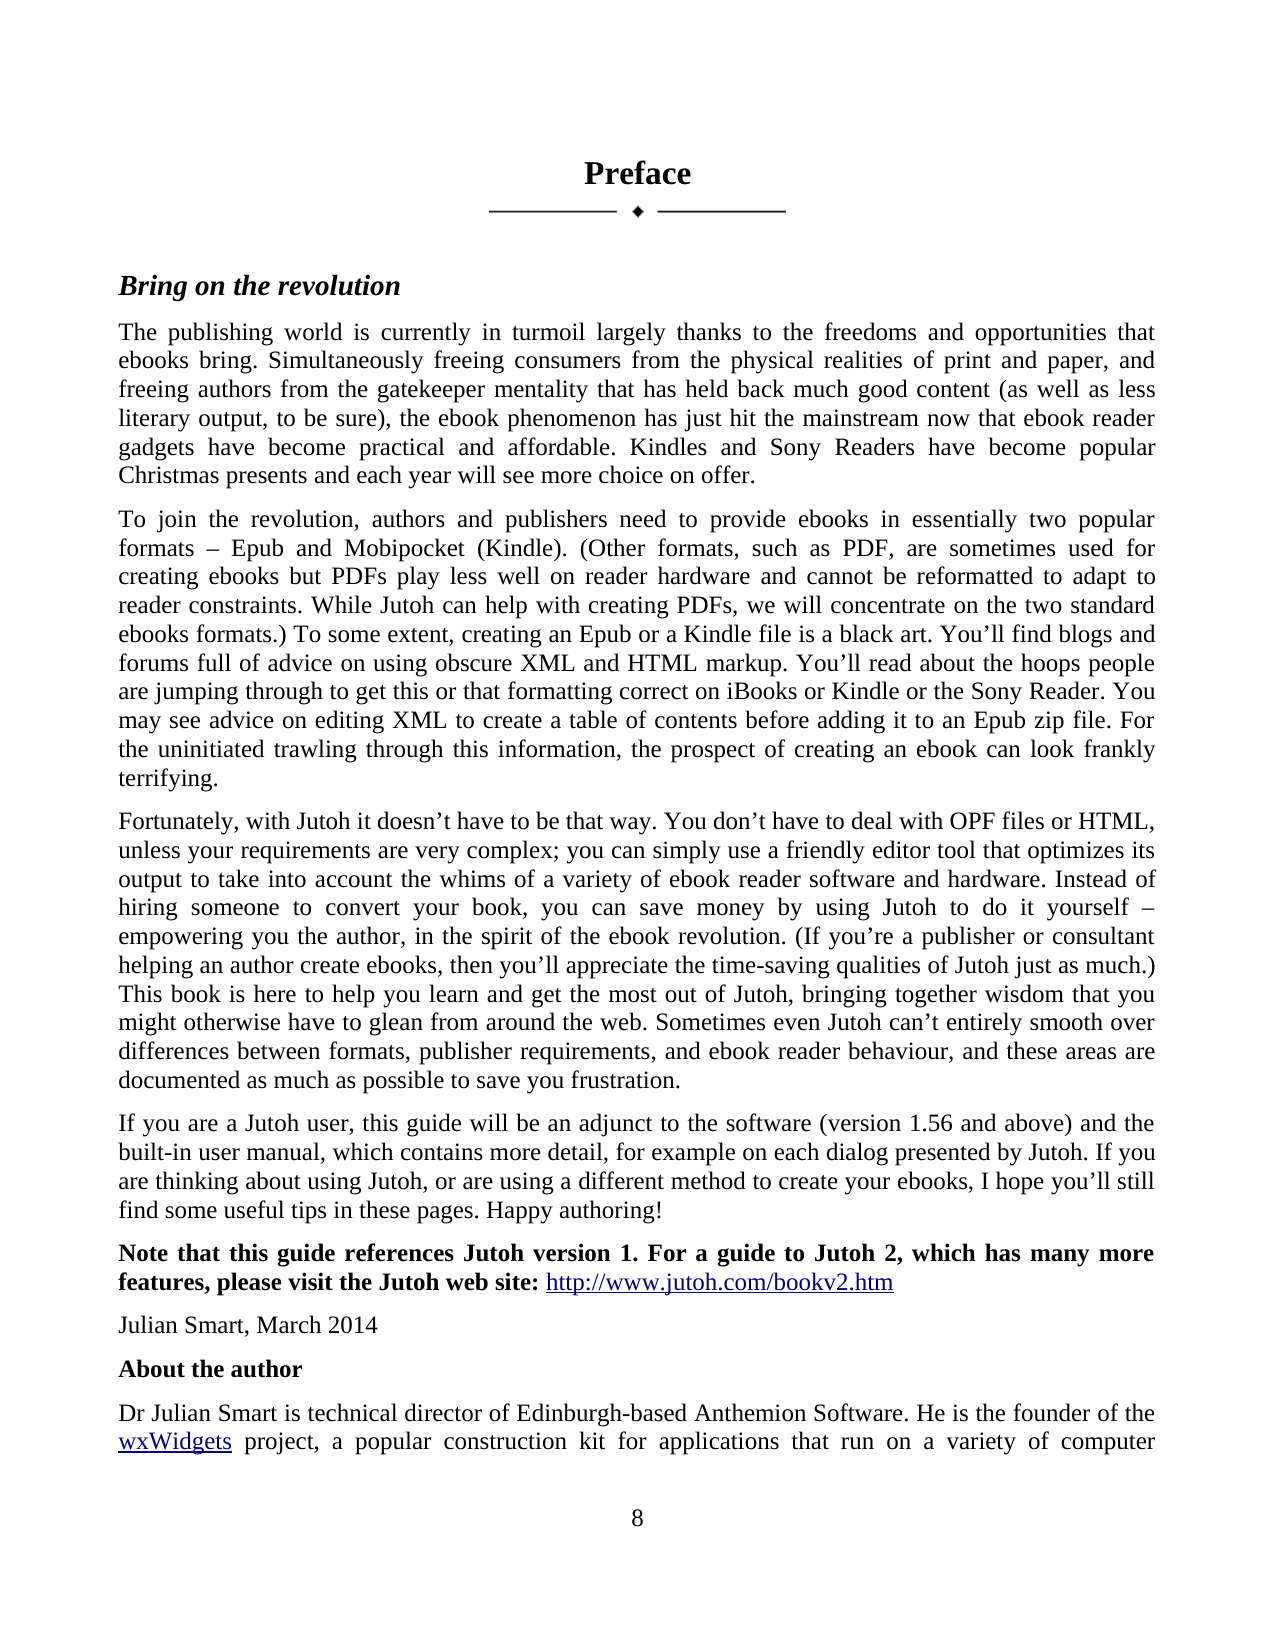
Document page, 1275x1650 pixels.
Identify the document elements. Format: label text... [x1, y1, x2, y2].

subtitle Bring on the revolution [118, 268, 1157, 302]
text Dr Julian Smart is technical director of Edinburgh-based Anthemion Software. He is the founder of the wxWidgets project, a popular construction kit for applications that run on a variety of computer [118, 1398, 1157, 1455]
text The publishing world is currently in turmoil largely thanks to the freedoms and opportunities that ebooks bring. Simultaneously freeing consumers from the physical realities of print and paper, and freeing authors from the gatekeeper mentality that has held back much good content (as well as less literary output, to be sure), the ebook phenomenon has just hit the mainstream now that ebook reader gadgets have become practical and affordable. Kindles and Sony Readers have become popular Christmas presents and each year will see more choice on offer. [118, 317, 1157, 489]
text If you are a Jutoh user, this guide will be an adjunct to the software (version 1.56 and above) and the built-in user manual, which contains more detail, for example on each dialog presented by Jutoh. If you are thinking about using Jutoh, or are using a different method to create your ebooks, I hope you’ll still find some useful tips in these pages. Happy authoring! [118, 1108, 1157, 1223]
subtitle About the author [118, 1354, 1157, 1383]
picture [489, 203, 786, 221]
text Julian Smart, March 2014 [118, 1311, 1157, 1339]
text To join the revolution, authors and publishers need to provide ebooks in essentially two popular formats – Epub and Mobipocket (Kindle). (Other formats, such as PDF, are sometimes used for creating ebooks but PDFs play less well on reader hardware and cannot be reformatted to adapt to reader constraints. While Jutoh can help with creating PDFs, we will concentrate on the two standard ebooks formats.) To some extent, creating an Epub or a Kindle file is a black art. You’ll find blogs and forums full of advice on using obscure XML and HTML markup. You’ll read about the hoops people are jumping through to get this or that formatting correct on iBooks or Kindle or the Sony Reader. You may see advice on editing XML to create a table of contents before adding it to an Epub zip file. For the uninitiated trawling through this information, the prospect of creating an ebook can look frankly terrifying. [118, 504, 1157, 791]
text Fortunately, with Jutoh it doesn’t have to be that way. You don’t have to deal with OPF files or HTML, unless your requirements are very complex; you can simply use a friendly editor tool that optimizes its output to take into account the whims of a variety of ebook reader software and hardware. Instead of hiring someone to convert your book, you can save money by using Jutoh to do it yourself – empowering you the author, in the spirit of the ebook revolution. (If you’re a publisher or consultant helping an author create ebooks, then you’ll appreciate the time-saving qualities of Jutoh just as much.) This book is here to help you learn and get the most out of Jutoh, bringing together wisdom that you might otherwise have to glean from around the web. Sometimes even Jutoh can’t entirely smooth over differences between formats, publisher requirements, and ebook reader behaviour, and these areas are documented as much as possible to save you frustration. [118, 806, 1157, 1094]
subtitle Preface [118, 153, 1157, 192]
text Note that this guide references Jutoh version 1. For a guide to Jutoh 2, which has many more features, please visit the Jutoh web site: http://www.jutoh.com/bookv2.htm [118, 1238, 1157, 1296]
